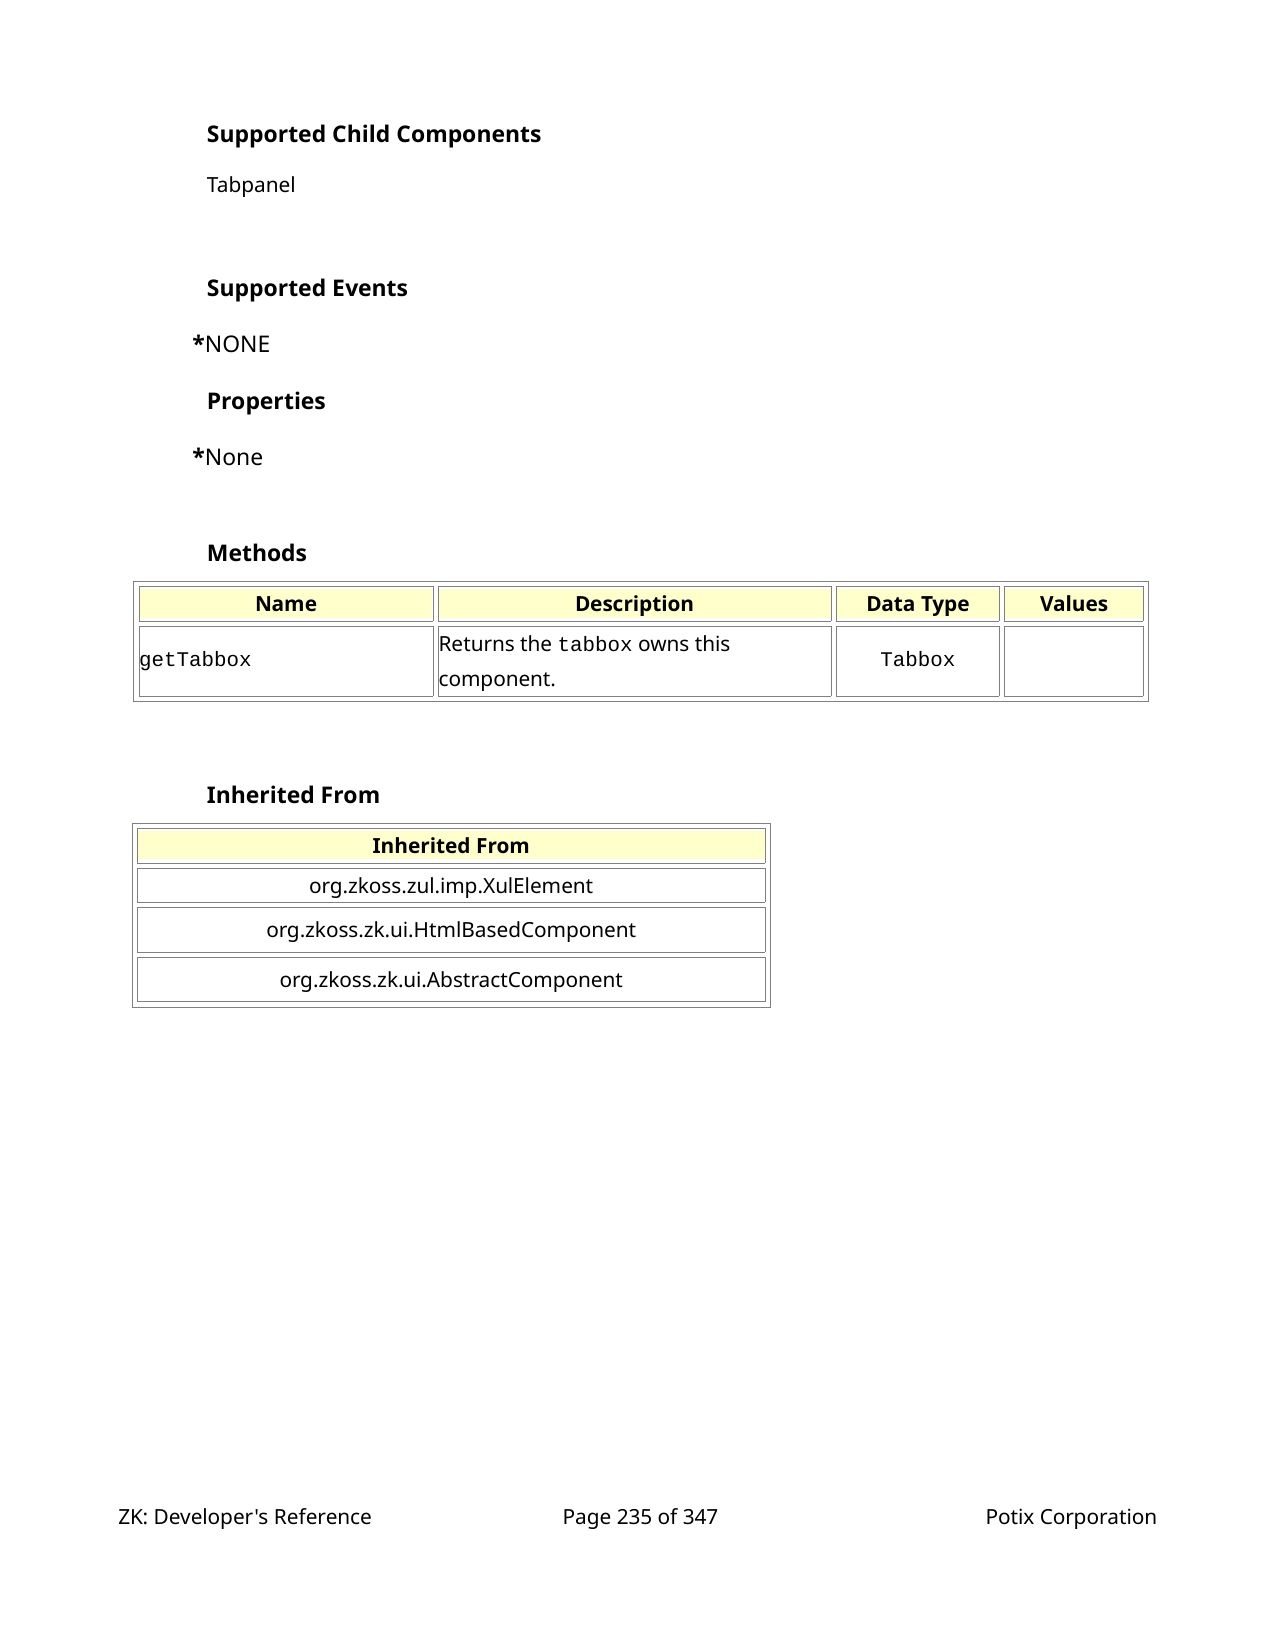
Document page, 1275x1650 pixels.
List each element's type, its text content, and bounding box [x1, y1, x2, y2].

table_cell org.zkoss.zk.ui.HtmlBasedComponent [134, 902, 768, 952]
text *None [118, 441, 1157, 472]
subtitle Supported Events [207, 272, 1157, 303]
table_header Data Type [834, 582, 1002, 621]
table_cell getTabbox [136, 621, 435, 696]
table_cell org.zkoss.zk.ui.AbstractComponent [134, 952, 768, 1001]
subtitle Inherited From [207, 779, 1157, 810]
text Tabpanel [207, 170, 1157, 198]
table_cell Tabbox [834, 621, 1002, 696]
subtitle Supported Child Components [207, 118, 1157, 149]
table_header Values [1002, 582, 1146, 621]
table_cell org.zkoss.zul.imp.XulElement [134, 863, 768, 902]
table_cell [1002, 621, 1146, 696]
table_cell [1005, 627, 1143, 696]
table_cell Returns the tabbox owns this component. [435, 621, 833, 696]
table_header Inherited From [134, 824, 768, 862]
subtitle Methods [207, 537, 1157, 568]
subtitle Properties [207, 384, 1157, 416]
table_header Name [136, 582, 435, 621]
text *NONE [118, 328, 1157, 359]
table_header Description [435, 582, 833, 621]
